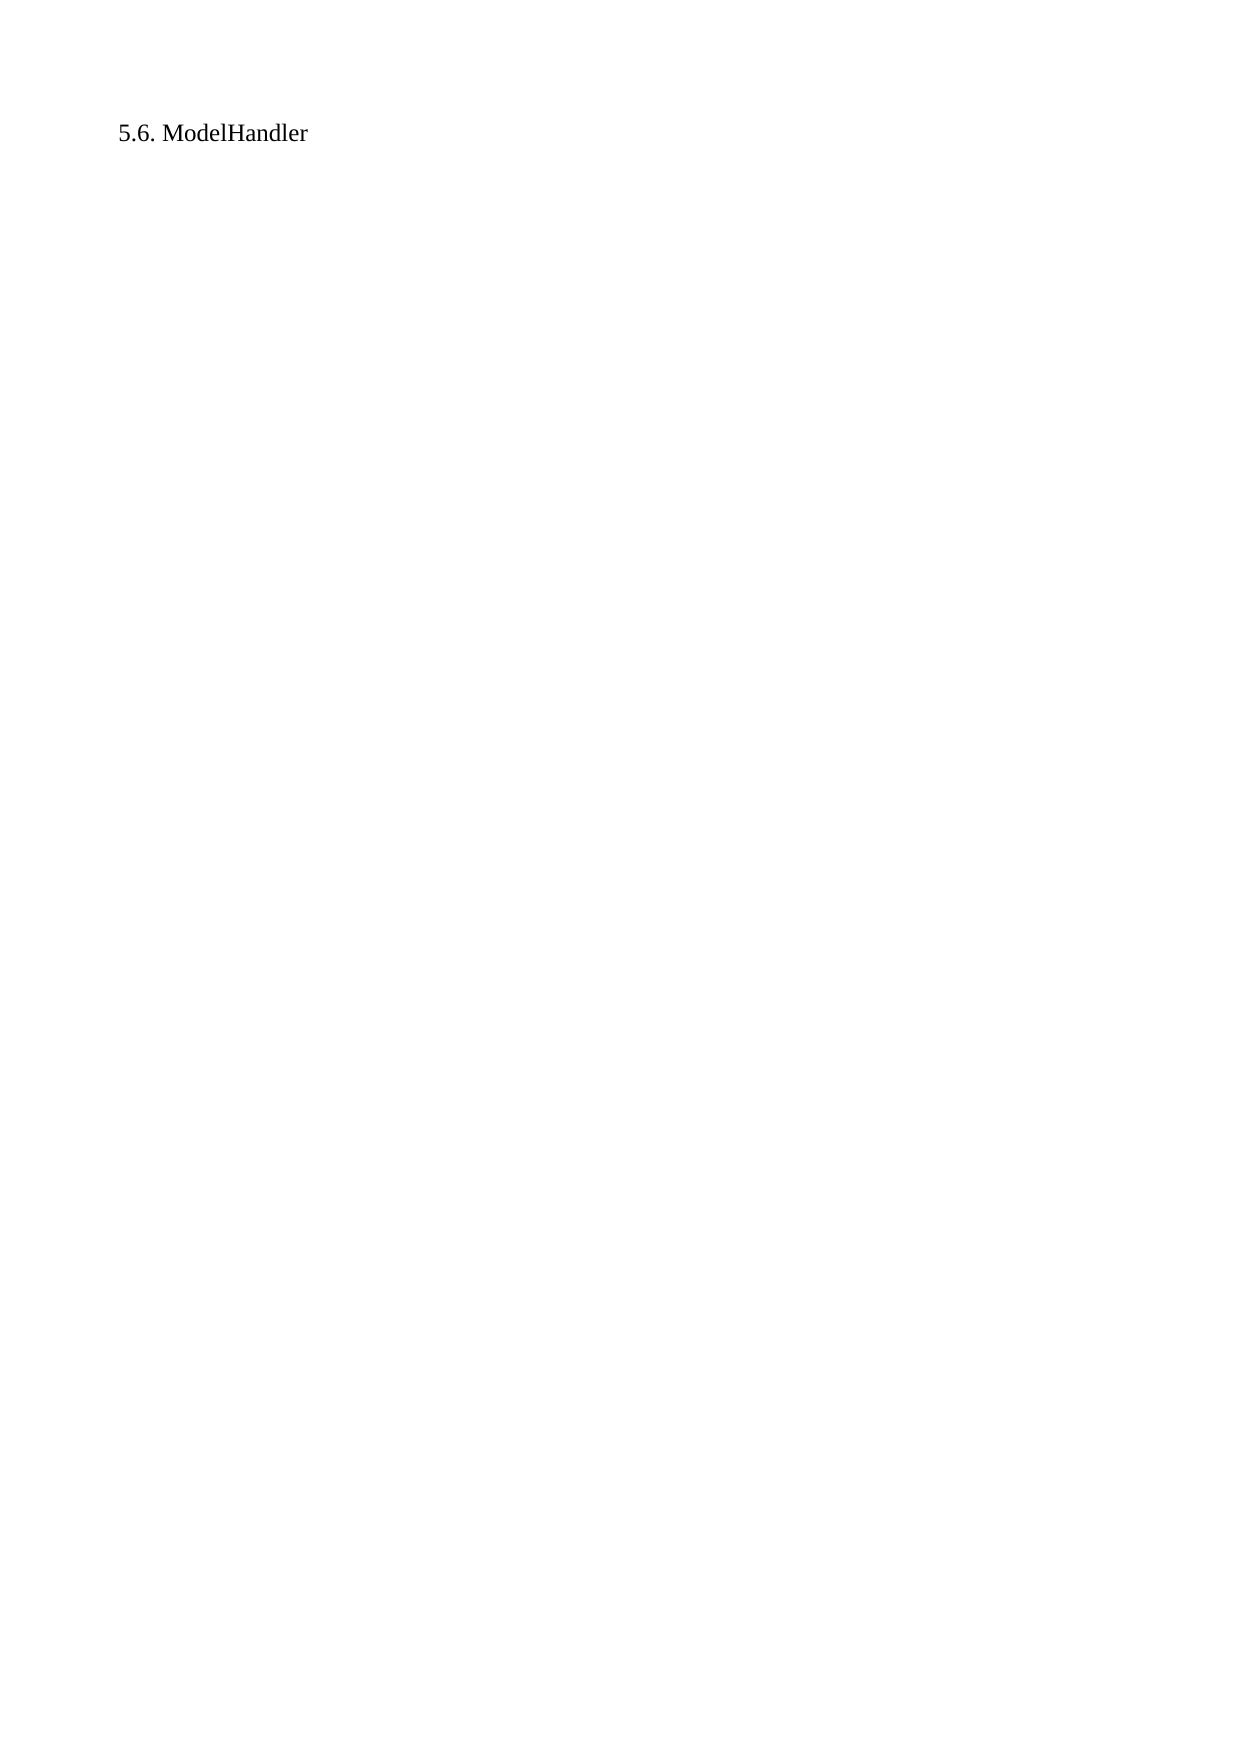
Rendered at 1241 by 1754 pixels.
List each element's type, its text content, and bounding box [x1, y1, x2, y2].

text 5.6. ModelHandler [118, 118, 1122, 147]
